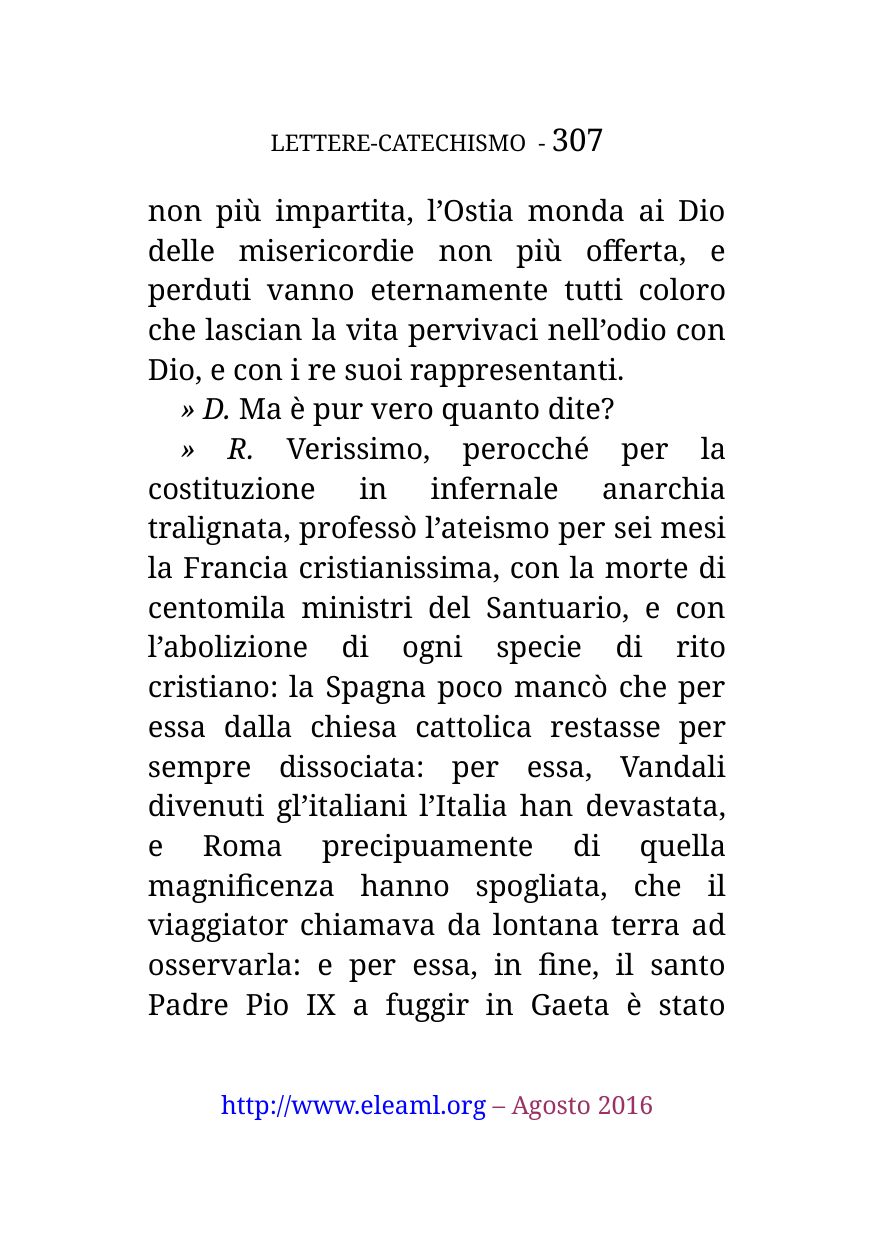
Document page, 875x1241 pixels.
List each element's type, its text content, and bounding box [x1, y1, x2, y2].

text non più impartita, l’Ostia monda ai Dio delle misericordie non più offerta, e perduti vanno eternamente tutti coloro che lascian la vita pervivaci nell’odio con Dio, e con i re suoi rappresentanti. [148, 190, 726, 389]
text » D. Ma è pur vero quanto dite? [148, 389, 726, 428]
text » R. Verissimo, perocché per la costituzione in infernale anarchia tralignata, professò l’ateismo per sei mesi la Francia cristianissima, con la morte di centomila ministri del Santuario, e con l’abolizione di ogni specie di rito cristiano: la Spagna poco mancò che per essa dalla chiesa cattolica restasse per sempre dissociata: per essa, Vandali divenuti gl’italiani l’Italia han devastata, e Roma precipuamente di quella magnificenza hanno spogliata, che il viaggiator chiamava da lontana terra ad osservarla: e per essa, in fine, il santo Padre Pio IX a fuggir in Gaeta è stato [148, 428, 726, 1024]
